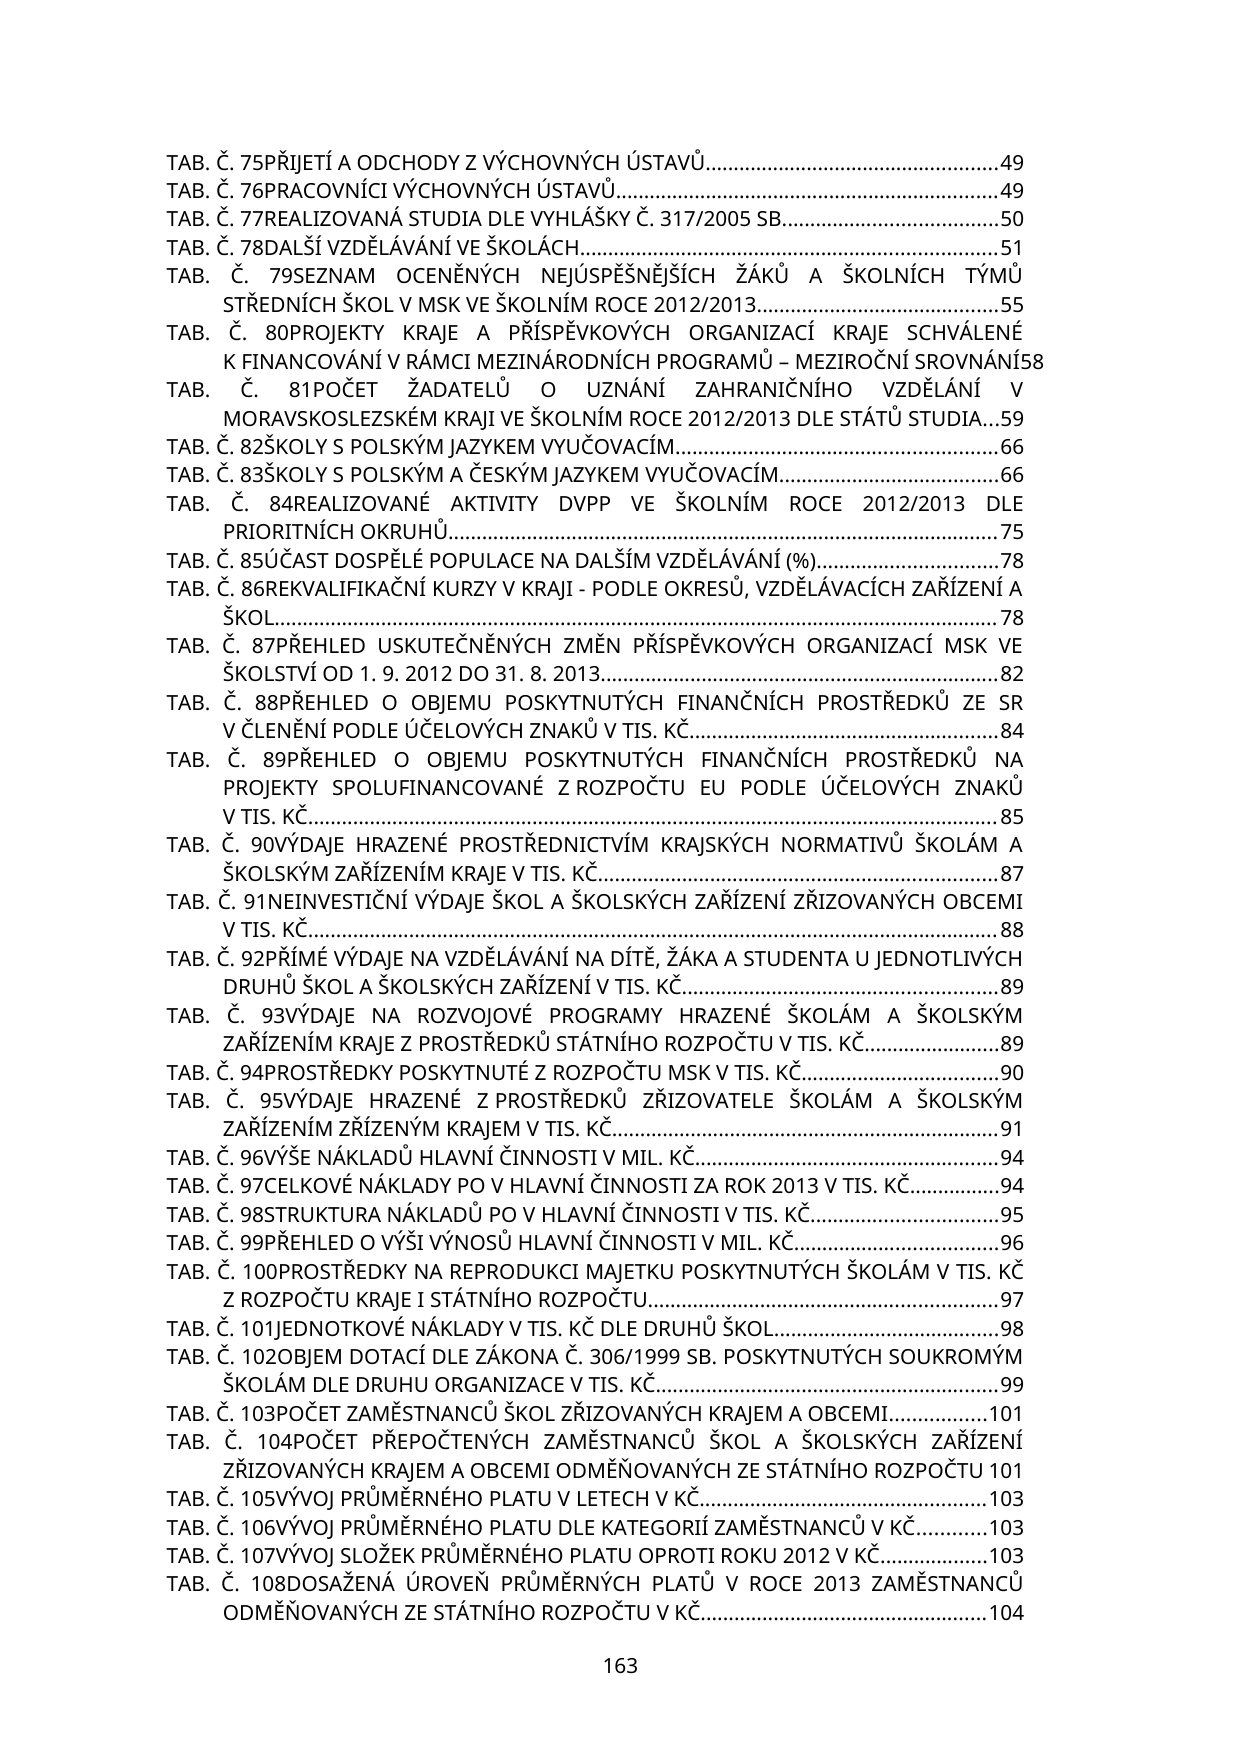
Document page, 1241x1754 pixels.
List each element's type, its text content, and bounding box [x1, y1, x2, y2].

text Tab. č. 99Přehled o výši výnosů hlavní činnosti v mil. Kč 96 [166, 1228, 1024, 1257]
text Tab. č. 107Vývoj složek průměrného platu oproti roku 2012 v Kč 103 [166, 1541, 1024, 1569]
text Tab. č. 100Prostředky na reprodukci majetku poskytnutých školám v tis. Kč z rozpočtu kraje i státního rozpočtu 97 [166, 1257, 1024, 1314]
text Tab. č. 82Školy s polským jazykem vyučovacím 66 [166, 432, 1024, 461]
text Tab. č. 78Další vzdělávání ve školách 51 [166, 233, 1024, 261]
text Tab. č. 86Rekvalifikační kurzy v kraji - podle okresů, vzdělávacích zařízení a škol 78 [166, 574, 1024, 631]
text Tab. č. 80Projekty kraje a příspěvkových organizací kraje schválené k financování v rámci mezinárodních programů – meziroční srovnání 58 [166, 318, 1024, 375]
text Tab. č. 89Přehled o objemu poskytnutých finančních prostředků na projekty spolufinancované z rozpočtu EU podle účelových znaků v tis. Kč 85 [166, 745, 1024, 830]
text Tab. č. 90Výdaje hrazené prostřednictvím krajských normativů školám a školským zařízením kraje v tis. Kč 87 [166, 830, 1024, 887]
text Tab. č. 93Výdaje na rozvojové programy hrazené školám a školským zařízením kraje z prostředků státního rozpočtu v tis. Kč 89 [166, 1001, 1024, 1058]
text Tab. č. 75Přijetí a odchody z výchovných ústavů 49 [166, 148, 1024, 176]
text Tab. č. 103Počet zaměstnanců škol zřizovaných krajem a obcemi 101 [166, 1399, 1024, 1427]
text Tab. č. 102Objem dotací dle zákona č. 306/1999 Sb. poskytnutých soukromým školám dle druhu organizace v tis. Kč 99 [166, 1342, 1024, 1399]
text Tab. č. 87Přehled uskutečněných změn příspěvkových organizací MSK ve školství od 1. 9. 2012 do 31. 8. 2013 82 [166, 631, 1024, 688]
text Tab. č. 108Dosažená úroveň průměrných platů v roce 2013 zaměstnanců odměňovaných ze státního rozpočtu v Kč 104 [166, 1569, 1024, 1626]
text Tab. č. 97Celkové náklady PO v hlavní činnosti za rok 2013 v tis. Kč 94 [166, 1171, 1024, 1200]
text Tab. č. 101Jednotkové náklady v tis. Kč dle druhů škol 98 [166, 1314, 1024, 1342]
text Tab. č. 85Účast dospělé populace na dalším vzdělávání (%) 78 [166, 546, 1024, 574]
text Tab. č. 77Realizovaná studia dle vyhlášky č. 317/2005 Sb. 50 [166, 204, 1024, 233]
text Tab. č. 91Neinvestiční výdaje škol a školských zařízení zřizovaných obcemi v tis. Kč 88 [166, 887, 1024, 944]
text Tab. č. 84Realizované aktivity DVPP ve školním roce 2012/2013 dle prioritních okruhů 75 [166, 489, 1024, 546]
text Tab. č. 83Školy s polským a českým jazykem vyučovacím 66 [166, 461, 1024, 489]
text Tab. č. 92Přímé výdaje na vzdělávání na dítě, žáka a studenta u jednotlivých druhů škol a školských zařízení v tis. Kč 89 [166, 944, 1024, 1001]
text Tab. č. 96Výše nákladů hlavní činnosti v mil. Kč 94 [166, 1143, 1024, 1171]
text Tab. č. 94Prostředky poskytnuté z rozpočtu MSK v tis. Kč 90 [166, 1058, 1024, 1086]
text Tab. č. 79Seznam oceněných nejúspěšnějších žáků a školních týmů středních škol v MSK ve školním roce 2012/2013 55 [166, 261, 1024, 318]
text Tab. č. 76Pracovníci výchovných ústavů 49 [166, 176, 1024, 204]
text Tab. č. 81Počet žadatelů o uznání zahraničního vzdělání v Moravskoslezském kraji ve školním roce 2012/2013 dle států studia 59 [166, 375, 1024, 432]
text Tab. č. 95Výdaje hrazené z prostředků zřizovatele školám a školským zařízením zřízeným krajem v tis. Kč 91 [166, 1086, 1024, 1143]
text Tab. č. 106Vývoj průměrného platu dle kategorií zaměstnanců v Kč 103 [166, 1513, 1024, 1541]
text Tab. č. 98Struktura nákladů PO v hlavní činnosti v tis. Kč 95 [166, 1200, 1024, 1228]
text Tab. č. 88Přehled o objemu poskytnutých finančních prostředků ze SR v členění podle účelových znaků v tis. Kč 84 [166, 688, 1024, 745]
text Tab. č. 105Vývoj průměrného platu v letech v Kč 103 [166, 1484, 1024, 1513]
text Tab. č. 104Počet přepočtených zaměstnanců škol a školských zařízení zřizovaných krajem a obcemi odměňovaných ze státního rozpočtu 101 [166, 1427, 1024, 1484]
